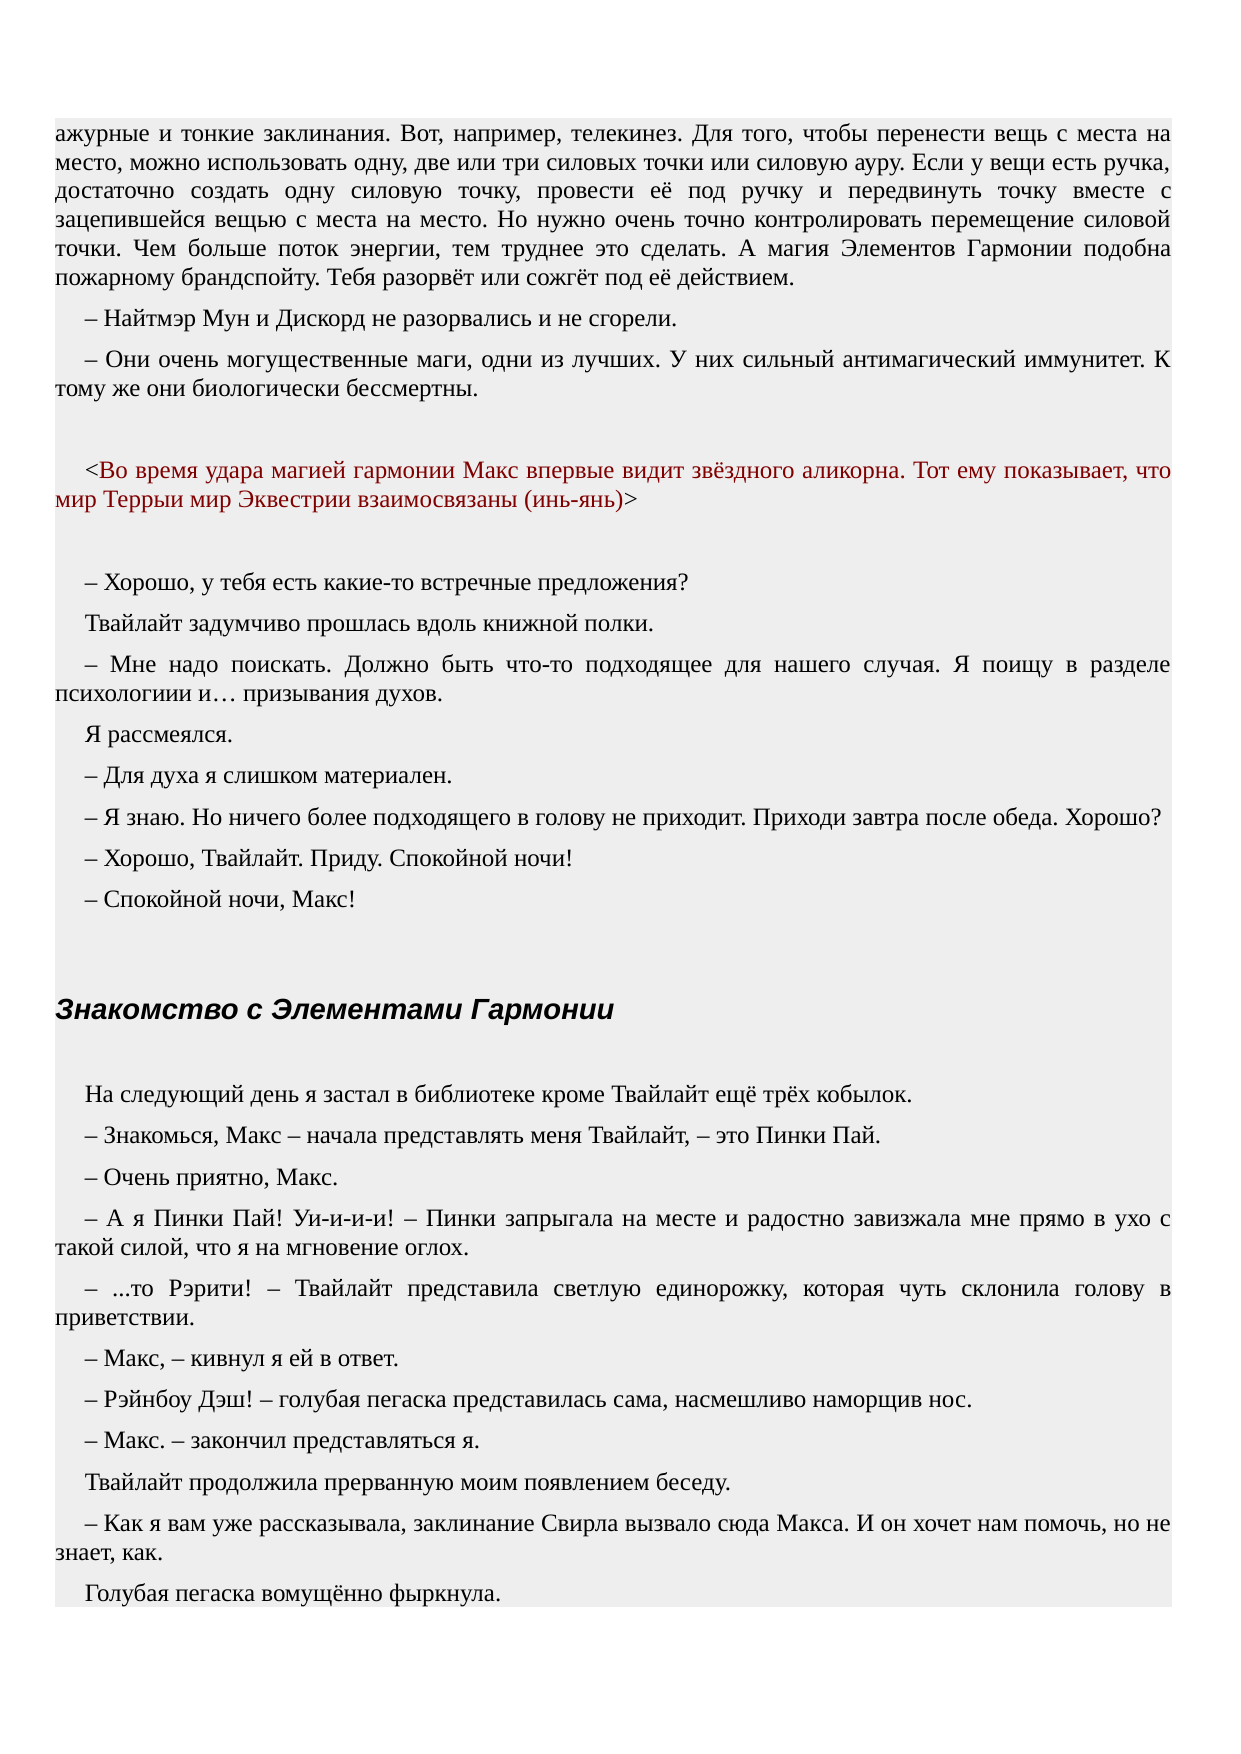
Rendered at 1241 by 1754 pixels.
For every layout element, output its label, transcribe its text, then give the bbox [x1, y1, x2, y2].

text – Макс. – закончил представляться я. [55, 1425, 1172, 1454]
text – Я знаю. Но ничего более подходящего в голову не приходит. Приходи завтра после обеда. Хорошо? [55, 802, 1172, 831]
text – Они очень могущественные маги, одни из лучших. У них сильный антимагический иммунитет. К тому же они биологически бессмертны. [55, 344, 1172, 402]
text – Найтмэр Мун и Дискорд не разорвались и не сгорели. [55, 303, 1172, 332]
text Я рассмеялся. [55, 719, 1172, 748]
text – Мне надо поискать. Должно быть что-то подходящее для нашего случая. Я поищу в разделе психологиии и… призывания духов. [55, 649, 1172, 707]
text – А я Пинки Пай! Уи-и-и-и! – Пинки запрыгала на месте и радостно завизжала мне прямо в ухо с такой силой, что я на мгновение оглох. [55, 1203, 1172, 1260]
text Твайлайт задумчиво прошлась вдоль книжной полки. [55, 608, 1172, 637]
text – Очень приятно, Макс. [55, 1162, 1172, 1190]
text Голубая пегаска вомущённо фыркнула. [55, 1578, 1172, 1607]
text На следующий день я застал в библиотеке кроме Твайлайт ещё трёх кобылок. [55, 1079, 1172, 1108]
text <Во время удара магией гармонии Макс впервые видит звёздного аликорна. Тот ему показывает, что мир Террыи мир Эквестрии взаимосвязаны (инь-янь)> [55, 456, 1172, 513]
text – Знакомься, Макс – начала представлять меня Твайлайт, – это Пинки Пай. [55, 1120, 1172, 1149]
subtitle Знакомство с Элементами Гармонии [55, 992, 1172, 1025]
text – Рэйнбоу Дэш! – голубая пегаска представилась сама, насмешливо наморщив нос. [55, 1384, 1172, 1413]
text – Хорошо, у тебя есть какие-то встречные предложения? [55, 567, 1172, 596]
text – Как я вам уже рассказывала, заклинание Свирла вызвало сюда Макса. И он хочет нам помочь, но не знает, как. [55, 1508, 1172, 1565]
text – Макс, – кивнул я ей в ответ. [55, 1343, 1172, 1372]
text – Спокойной ночи, Макс! [55, 884, 1172, 913]
text – Хорошо, Твайлайт. Приду. Спокойной ночи! [55, 843, 1172, 872]
text Твайлайт продолжила прерванную моим появлением беседу. [55, 1467, 1172, 1495]
text – Для духа я слишком материален. [55, 761, 1172, 789]
text ажурные и тонкие заклинания. Вот, например, телекинез. Для того, чтобы перенести вещь с места на место, можно использовать одну, две или три силовых точки или силовую ауру. Если у вещи есть ручка, достаточно создать одну силовую точку, провести её под ручку и передвинуть точку вместе с зацепившейся вещью с места на место. Но нужно очень точно контролировать перемещение силовой точки. Чем больше поток энергии, тем труднее это сделать. А магия Элементов Гармонии подобна пожарному брандспойту. Тебя разорвёт или сожгёт под её действием. [55, 118, 1172, 291]
text – ...то Рэрити! – Твайлайт представила светлую единорожку, которая чуть склонила голову в приветствии. [55, 1273, 1172, 1330]
